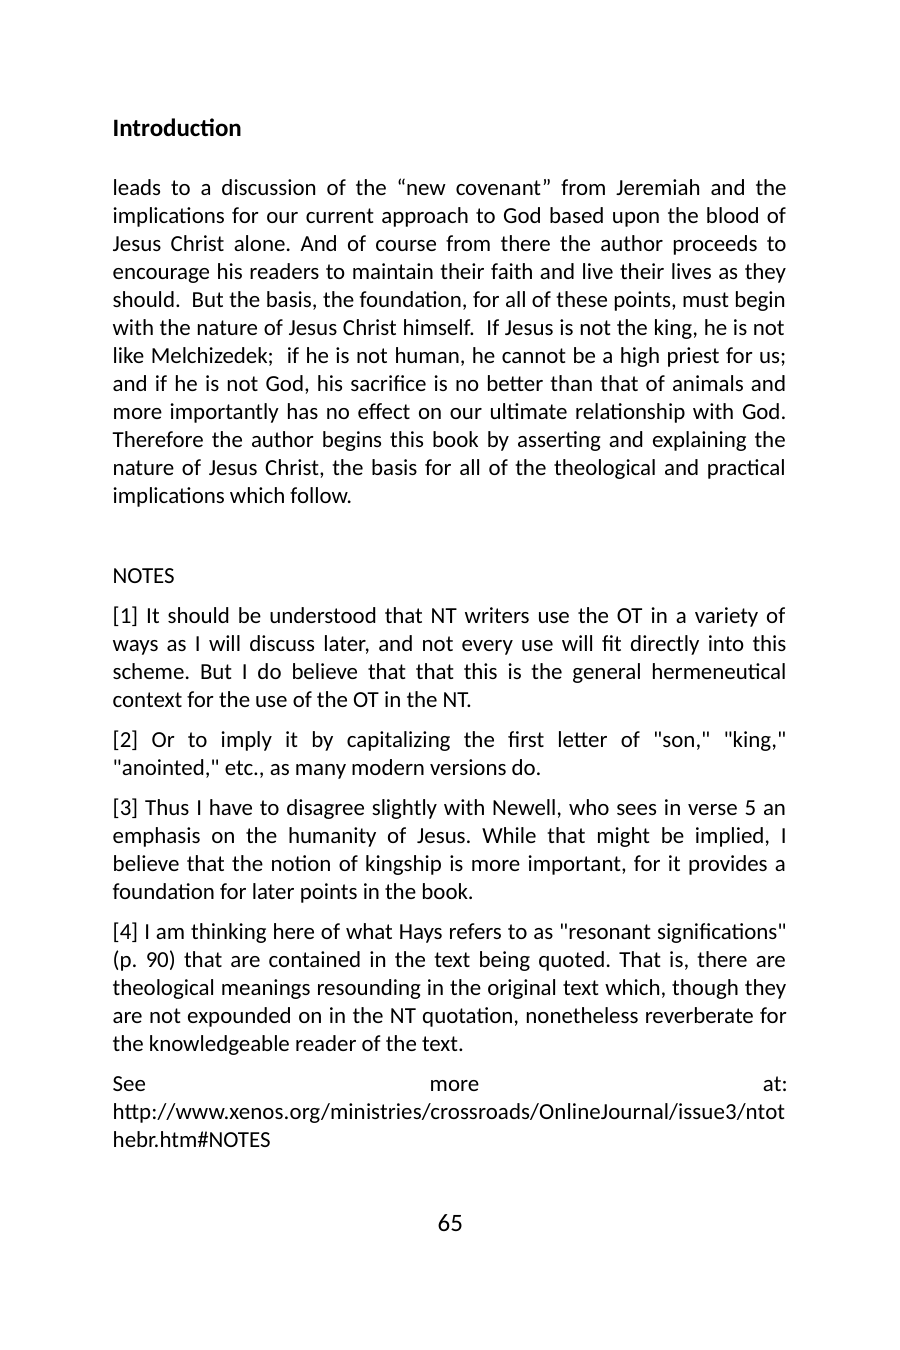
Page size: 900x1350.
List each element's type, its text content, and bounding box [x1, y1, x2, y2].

text NOTES [112, 561, 787, 589]
text [4] I am thinking here of what Hays refers to as "resonant significations" (p. 90) that are contained in the text being quoted. That is, there are theological meanings resounding in the original text which, though they are not expounded on in the NT quotation, nonetheless reverberate for the knowledgeable reader of the text. [112, 917, 787, 1057]
text [1] It should be understood that NT writers use the OT in a variety of ways as I will discuss later, and not every use will fit directly into this scheme. But I do believe that that this is the general hermeneutical context for the use of the OT in the NT. [112, 601, 787, 713]
text leads to a discussion of the “new covenant” from Jeremiah and the implications for our current approach to God based upon the blood of Jesus Christ alone. And of course from there the author proceeds to encourage his readers to maintain their faith and live their lives as they should. But the basis, the foundation, for all of these points, must begin with the nature of Jesus Christ himself. If Jesus is not the king, he is not like Melchizedek; if he is not human, he cannot be a high priest for us; and if he is not God, his sacrifice is no better than that of animals and more importantly has no effect on our ultimate relationship with God. Therefore the author begins this book by asserting and explaining the nature of Jesus Christ, the basis for all of the theological and practical implications which follow. [112, 173, 787, 509]
text [2] Or to imply it by capitalizing the first letter of "son," "king," "anointed," etc., as many modern versions do. [112, 725, 787, 781]
text [3] Thus I have to disagree slightly with Newell, who sees in verse 5 an emphasis on the humanity of Jesus. While that might be implied, I believe that the notion of kingship is more important, for it provides a foundation for later points in the book. [112, 793, 787, 905]
text See more at: http://www.xenos.org/ministries/crossroads/OnlineJournal/issue3/ntothebr.htm#NOTES [112, 1069, 787, 1153]
